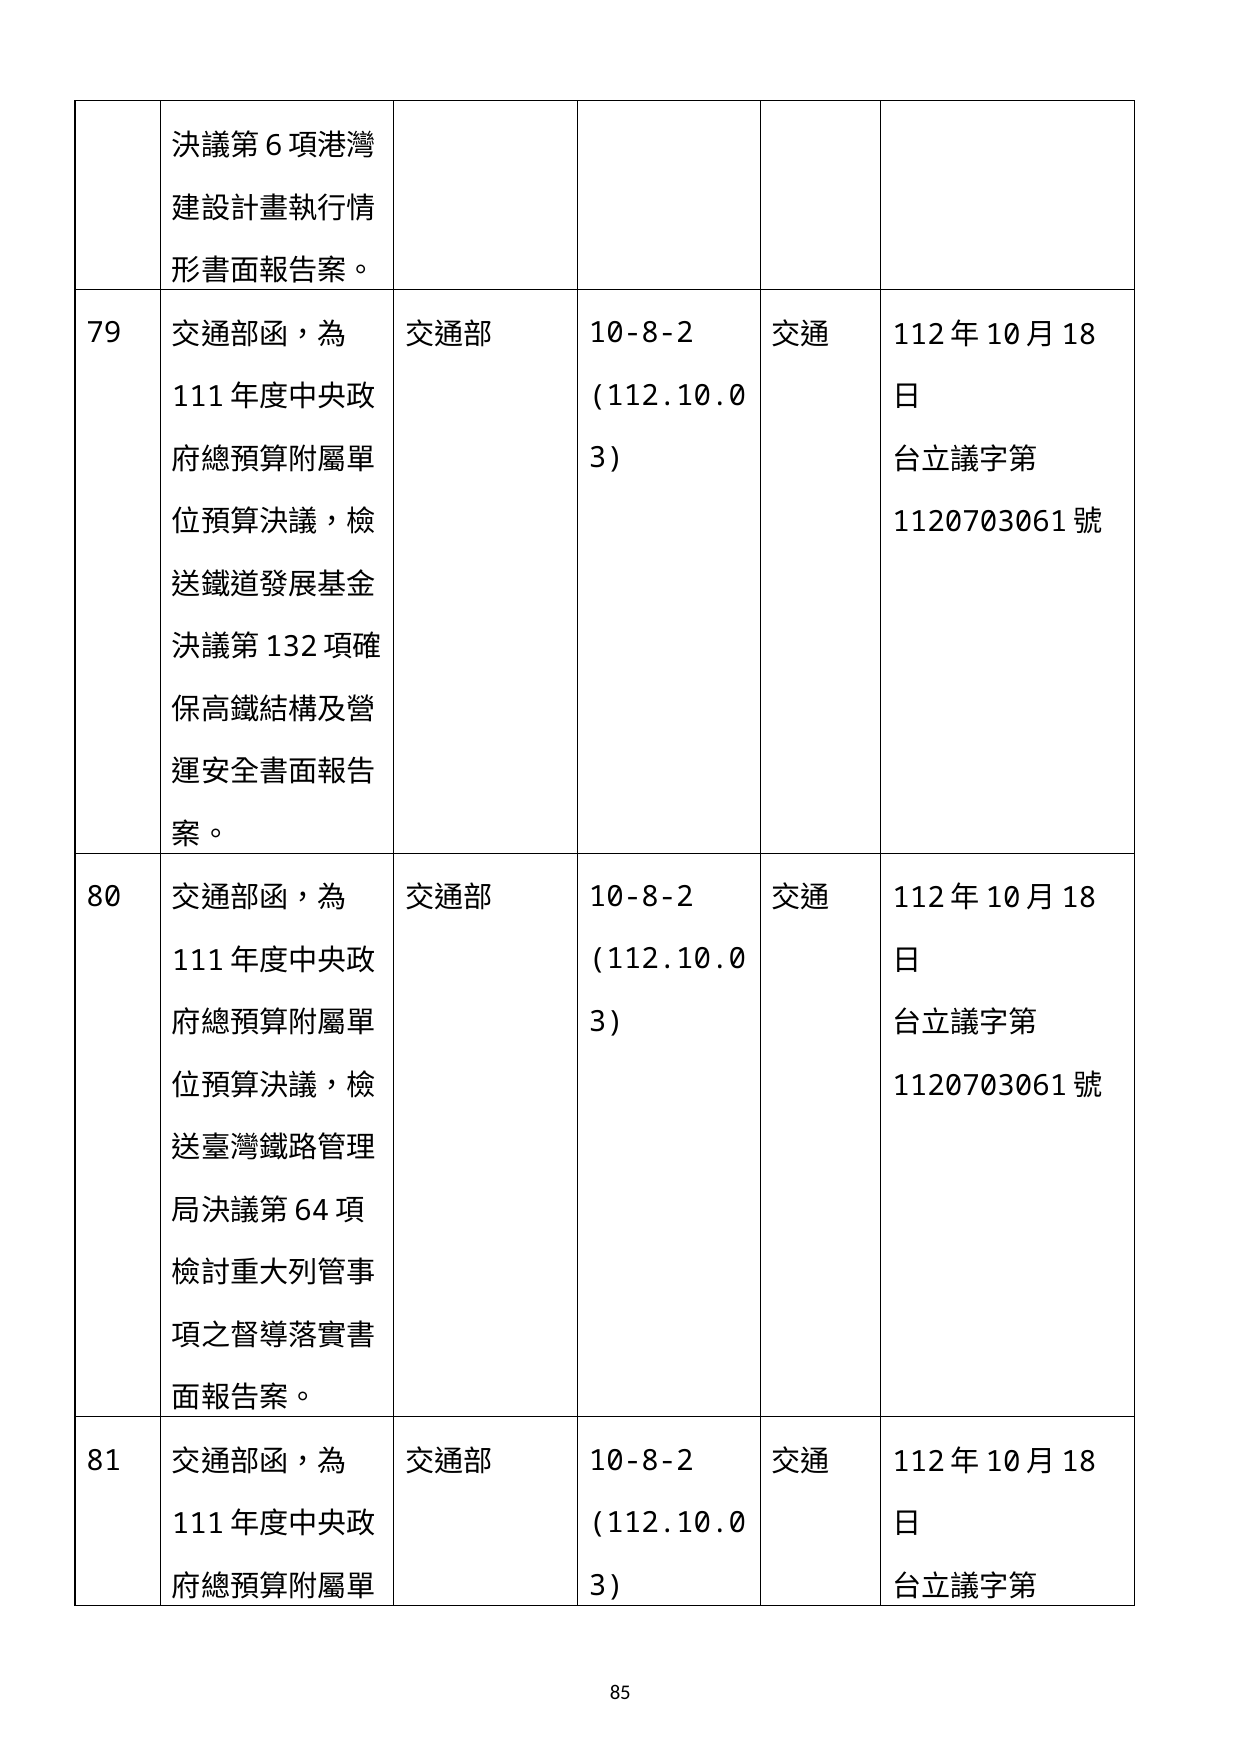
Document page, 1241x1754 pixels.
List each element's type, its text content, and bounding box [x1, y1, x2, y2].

table_cell 交通 [761, 854, 880, 1416]
table_cell 交通部 [394, 1417, 577, 1604]
table_cell 交通部 [394, 290, 577, 852]
table_cell [76, 101, 160, 289]
table_cell [881, 101, 1134, 289]
table_cell 交通部函，為111年度中央政府總預算附屬單位預算決議，檢送臺灣鐵路管理局決議第64項檢討重大列管事項之督導落實書面報告案。 [161, 854, 393, 1416]
table_cell 決議第6項港灣建設計畫執行情形書面報告案。 [161, 101, 393, 289]
table_cell 交通 [761, 1417, 880, 1604]
table_cell 10-8-2 (112.10.03) [578, 854, 760, 1416]
table_cell 10-8-2 (112.10.03) [578, 1417, 760, 1604]
table_cell 112年10月18日 台立議字第1120703061號 [881, 854, 1134, 1416]
table_cell 81 [76, 1417, 160, 1604]
table_cell 交通部函，為111年度中央政府總預算附屬單位預算決議，檢送鐵道發展基金決議第132項確保高鐵結構及營運安全書面報告案。 [161, 290, 393, 852]
table_cell 80 [76, 854, 160, 1416]
table_cell 交通部函，為111年度中央政府總預算附屬單 [161, 1417, 393, 1604]
table_cell 交通 [761, 290, 880, 852]
table_cell 112年10月18日 台立議字第 [881, 1417, 1134, 1604]
table_cell 112年10月18日 台立議字第1120703061號 [881, 290, 1134, 852]
table_cell 10-8-2 (112.10.03) [578, 290, 760, 852]
table_cell 79 [76, 290, 160, 852]
table_cell [761, 101, 880, 289]
table_cell 交通部 [394, 854, 577, 1416]
table_cell [394, 101, 577, 289]
table_cell [578, 101, 760, 289]
